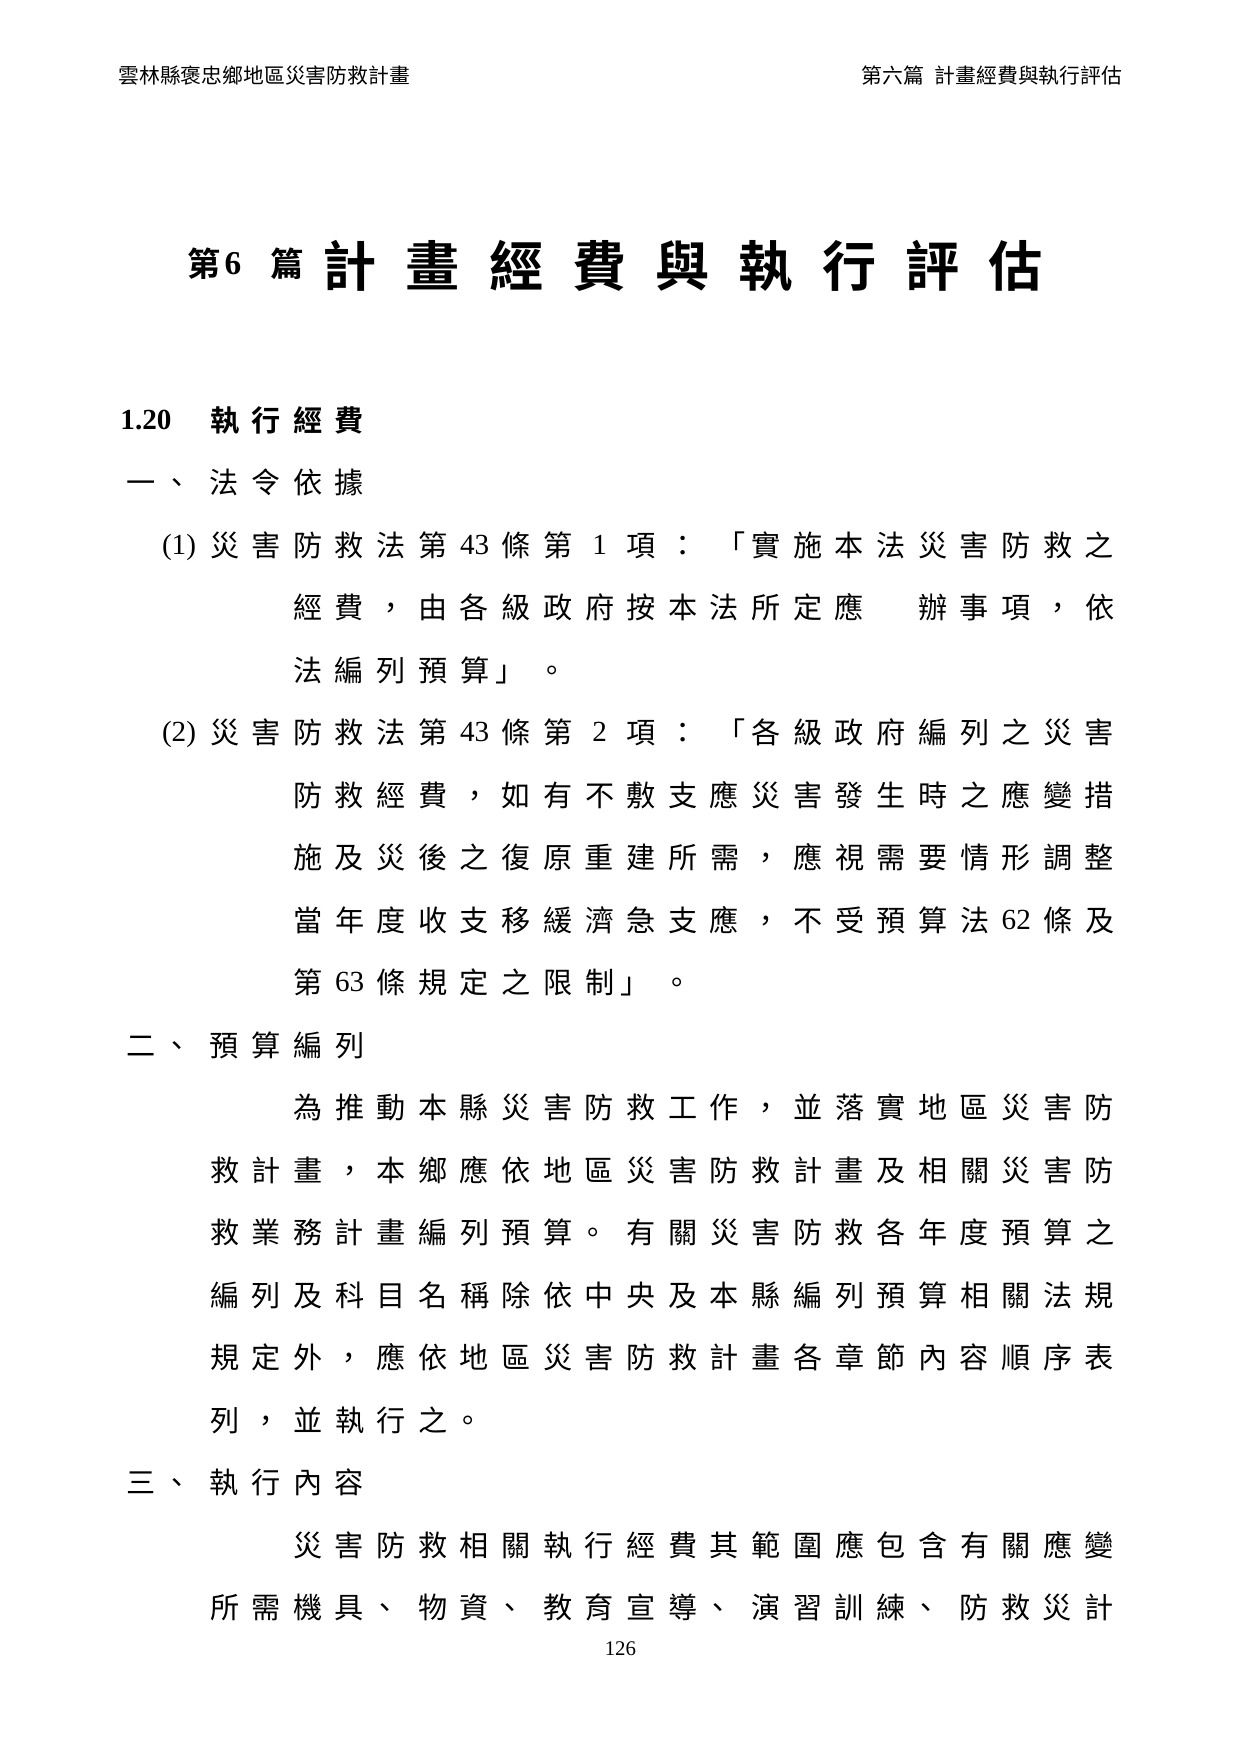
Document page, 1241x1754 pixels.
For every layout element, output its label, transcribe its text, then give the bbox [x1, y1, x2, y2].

text 一、法令依據 [120, 439, 1120, 502]
list 執行經費 [120, 377, 1120, 439]
text 災害防救相關執行經費其範圍應包含有關應變所需機具、物資、教育宣導、演習訓練、防救災計 [188, 1502, 1120, 1627]
text 為推動本縣災害防救工作，並落實地區災害防救計畫，本鄉應依地區災害防救計畫及相關災害防救業務計畫編列預算。有關災害防救各年度預算之編列及科目名稱除依中央及本縣編列預算相關法規規定外，應依地區災害防救計畫各章節內容順序表列，並執行之。 [188, 1064, 1120, 1439]
subtitle 計畫經費與執行評估 [120, 189, 1120, 314]
list 災害防救法第43條第1項：「實施本法災害防救之經費，由各級政府按本法所定應 辦事項，依法編列預算」。 [145, 502, 1120, 689]
text 二、預算編列 [120, 1002, 1120, 1064]
text 三、執行內容 [120, 1439, 1120, 1502]
list 災害防救法第43條第2項：「各級政府編列之災害防救經費，如有不敷支應災害發生時之應變措施及災後之復原重建所需，應視需要情形調整當年度收支移緩濟急支應，不受預算法62條及第63條規定之限制」。 [145, 689, 1120, 1002]
